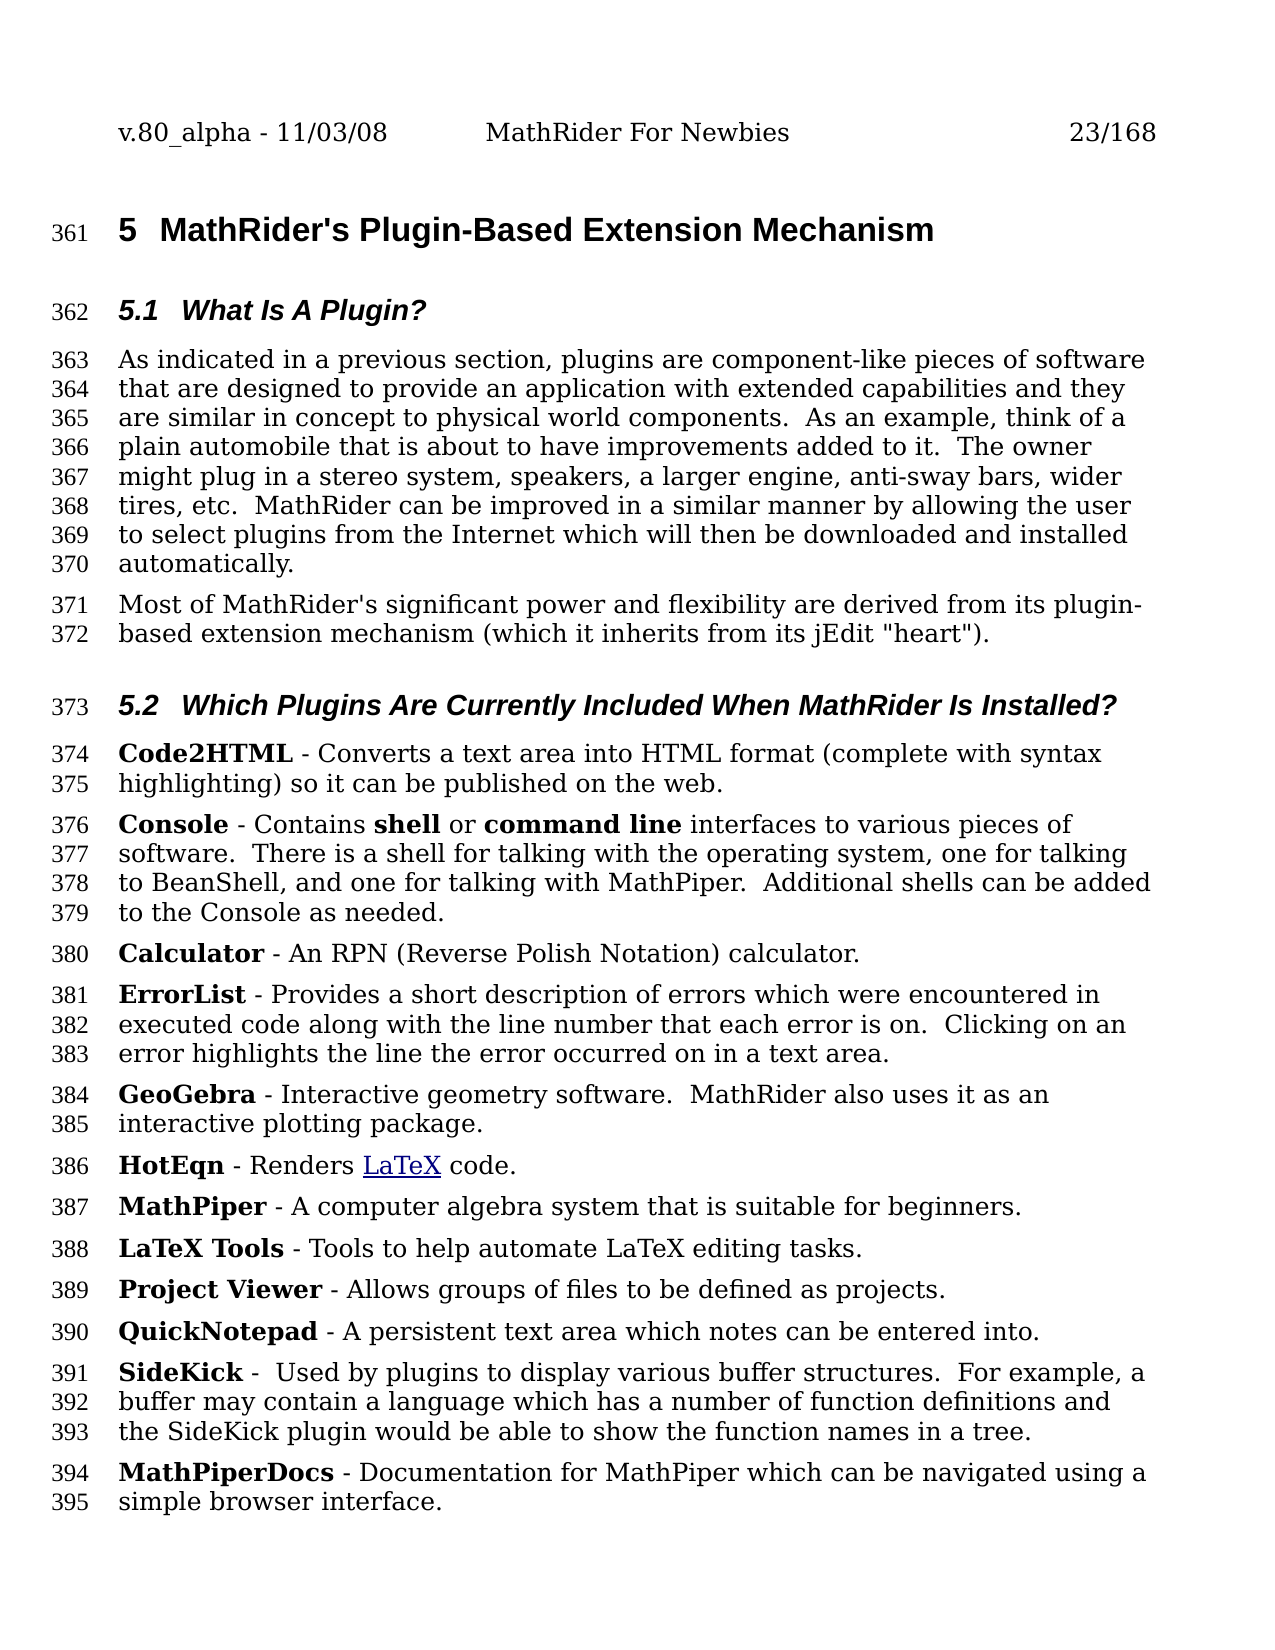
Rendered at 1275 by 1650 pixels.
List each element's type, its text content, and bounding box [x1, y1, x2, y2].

text HotEqn - Renders LaTeX code. [118, 1151, 1157, 1180]
subtitle MathRider's Plugin-Based Extension Mechanism [118, 210, 1157, 248]
subtitle What Is A Plugin? [118, 293, 1157, 327]
text QuickNotepad - A persistent text area which notes can be entered into. [118, 1317, 1157, 1346]
subtitle Which Plugins Are Currently Included When MathRider Is Installed? [118, 688, 1157, 721]
text As indicated in a previous section, plugins are component-like pieces of software that are designed to provide an application with extended capabilities and they are similar in concept to physical world components. As an example, think of a plain automobile that is about to have improvements added to it. The owner might plug in a stereo system, speakers, a larger engine, anti-sway bars, wider tires, etc. MathRider can be improved in a similar manner by allowing the user to select plugins from the Internet which will then be downloaded and installed automatically. [118, 345, 1157, 578]
text SideKick - Used by plugins to display various buffer structures. For example, a buffer may contain a language which has a number of function definitions and the SideKick plugin would be able to show the function names in a tree. [118, 1358, 1157, 1446]
text Project Viewer - Allows groups of files to be defined as projects. [118, 1275, 1157, 1304]
text Calculator - An RPN (Reverse Polish Notation) calculator. [118, 939, 1157, 968]
text Most of MathRider's significant power and flexibility are derived from its plugin-based extension mechanism (which it inherits from its jEdit "heart"). [118, 590, 1157, 649]
text Console - Contains shell or command line interfaces to various pieces of software. There is a shell for talking with the operating system, one for talking to BeanShell, and one for talking with MathPiper. Additional shells can be added to the Console as needed. [118, 810, 1157, 927]
text MathPiperDocs - Documentation for MathPiper which can be navigated using a simple browser interface. [118, 1458, 1157, 1516]
text LaTeX Tools - Tools to help automate LaTeX editing tasks. [118, 1234, 1157, 1263]
text GeoGebra - Interactive geometry software. MathRider also uses it as an interactive plotting package. [118, 1080, 1157, 1139]
text Code2HTML - Converts a text area into HTML format (complete with syntax highlighting) so it can be published on the web. [118, 739, 1157, 798]
text MathPiper - A computer algebra system that is suitable for beginners. [118, 1192, 1157, 1222]
text ErrorList - Provides a short description of errors which were encountered in executed code along with the line number that each error is on. Clicking on an error highlights the line the error occurred on in a text area. [118, 980, 1157, 1068]
